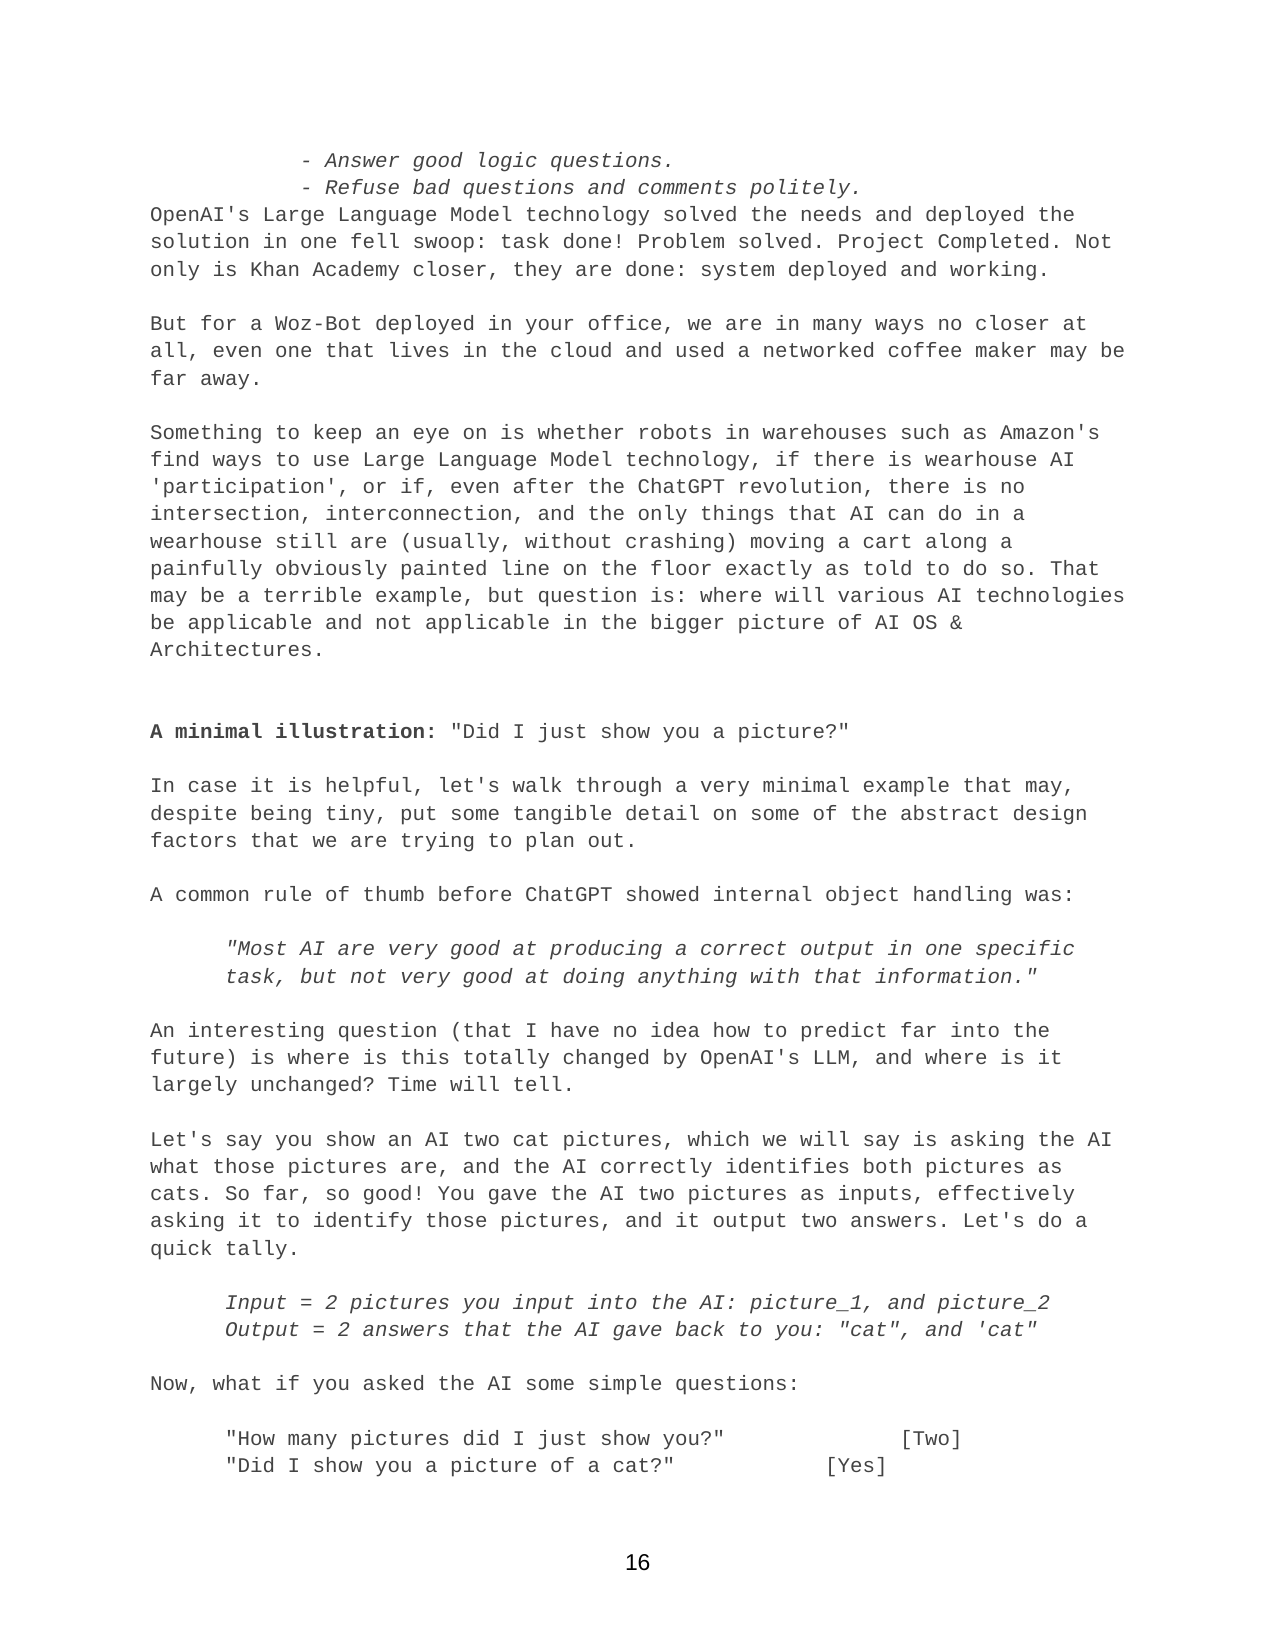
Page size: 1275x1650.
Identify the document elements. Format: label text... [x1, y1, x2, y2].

text "How many pictures did I just show you?" [Two] [225, 1428, 1125, 1451]
text A minimal illustration: "Did I just show you a picture?" [150, 721, 1125, 744]
text "Did I show you a picture of a cat?" [Yes] [225, 1455, 1125, 1479]
text Input = 2 pictures you input into the AI: picture_1, and picture_2 [225, 1292, 1125, 1316]
text A common rule of thumb before ChatGPT showed internal object handling was: [150, 884, 1125, 908]
text - Answer good logic questions. [225, 150, 1125, 174]
text - Refuse bad questions and comments politely. [150, 177, 1125, 201]
text "Most AI are very good at producing a correct output in one specific task, but not very good at doing anything with that information." [225, 938, 1125, 989]
text Now, what if you asked the AI some simple questions: [150, 1373, 1125, 1397]
text In case it is helpful, let's walk through a very minimal example that may, despite being tiny, put some tangible detail on some of the abstract design factors that we are trying to plan out. [150, 775, 1125, 853]
text An interesting question (that I have no idea how to predict far into the future) is where is this totally changed by OpenAI's LLM, and where is it largely unchanged? Time will tell. [150, 1020, 1125, 1098]
text Output = 2 answers that the AI gave back to you: "cat", and 'cat" [225, 1319, 1125, 1343]
text Something to keep an eye on is whether robots in warehouses such as Amazon's find ways to use Large Language Model technology, if there is wearhouse AI 'participation', or if, even after the ChatGPT revolution, there is no intersection, interconnection, and the only things that AI can do in a wearhouse still are (usually, without crashing) moving a cart along a painfully obviously painted line on the floor exactly as told to do so. That may be a terrible example, but question is: where will various AI technologies be applicable and not applicable in the bigger picture of AI OS & Architectures. [150, 422, 1125, 663]
text But for a Woz-Bot deployed in your office, we are in many ways no closer at all, even one that lives in the cloud and used a networked coffee maker may be far away. [150, 313, 1125, 391]
text OpenAI's Large Language Model technology solved the needs and deployed the solution in one fell swoop: task done! Problem solved. Project Completed. Not only is Khan Academy closer, they are done: system deployed and working. [150, 204, 1125, 282]
text Let's say you show an AI two cat pictures, which we will say is asking the AI what those pictures are, and the AI correctly identifies both pictures as cats. So far, so good! You gave the AI two pictures as inputs, effectively asking it to identify those pictures, and it output two answers. Let's do a quick tally. [150, 1129, 1125, 1261]
